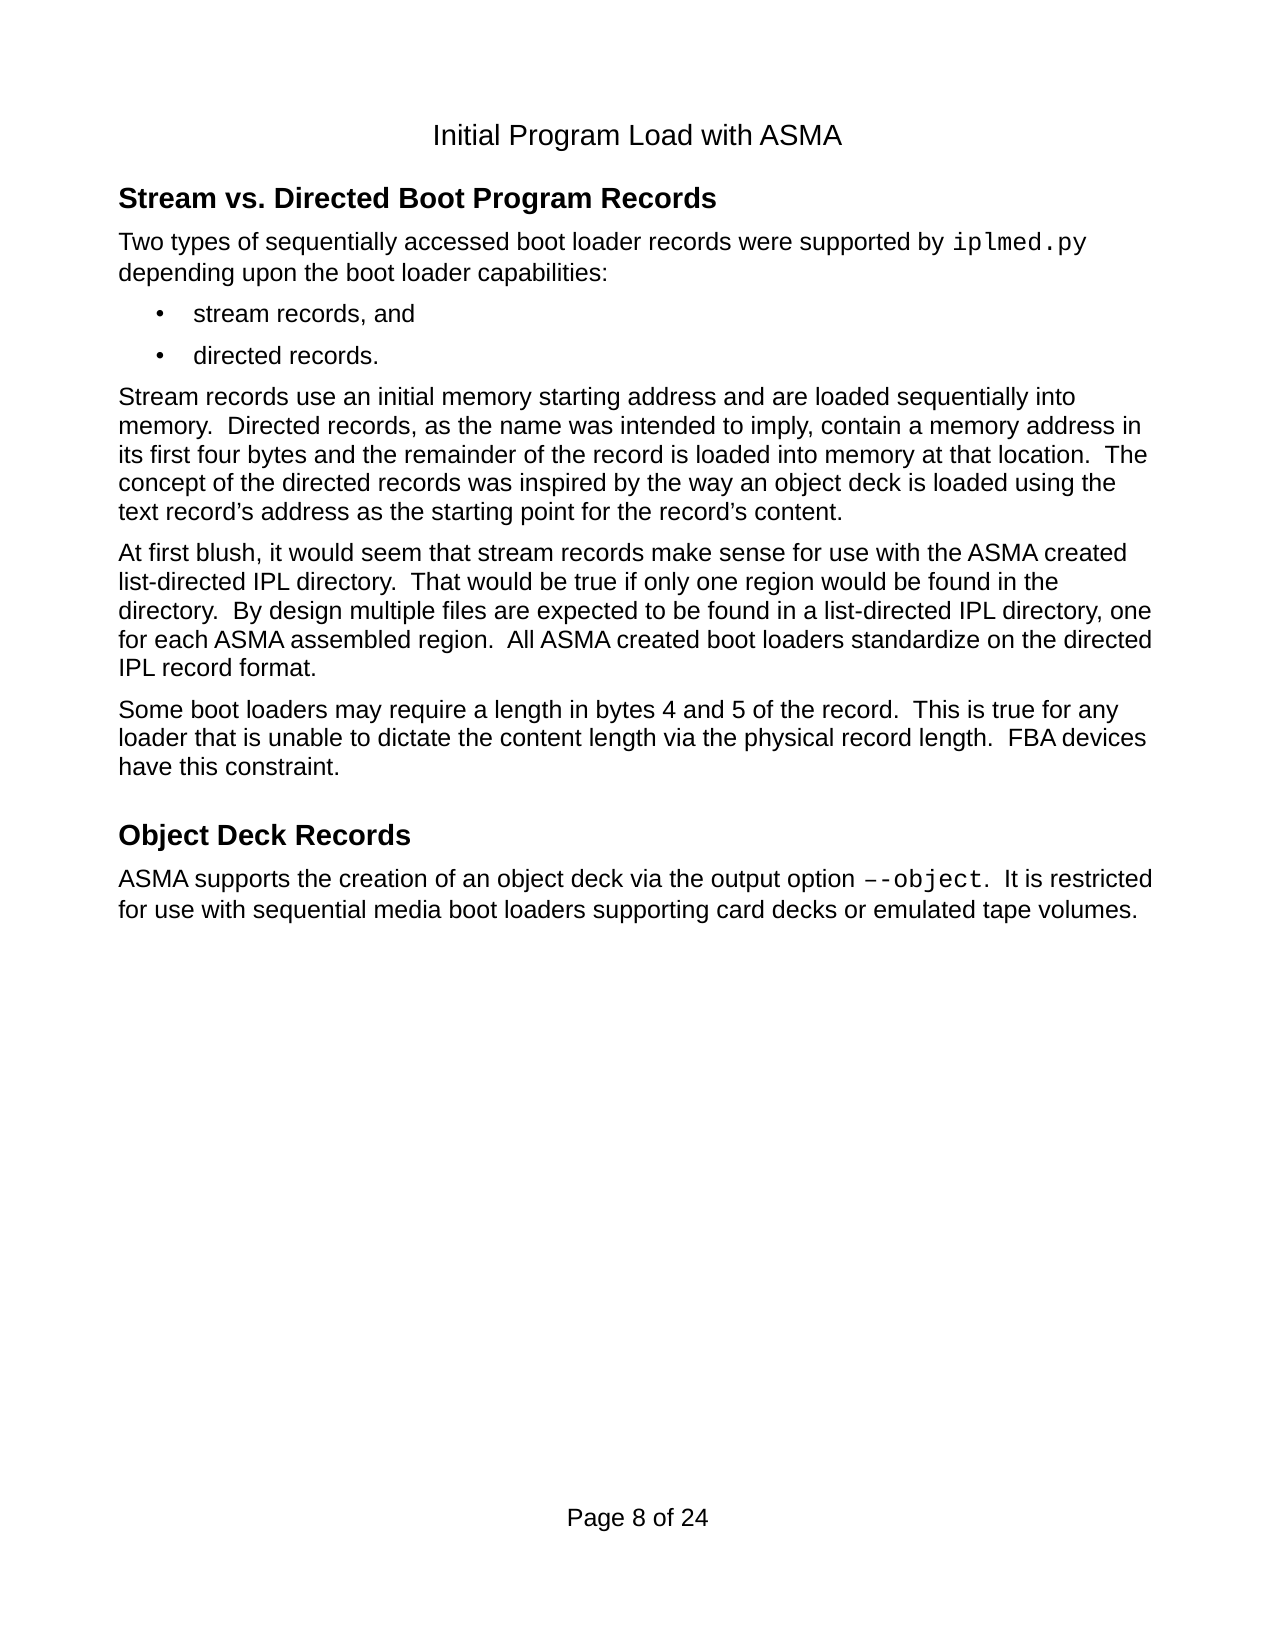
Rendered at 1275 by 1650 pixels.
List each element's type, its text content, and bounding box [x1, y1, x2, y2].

text At first blush, it would seem that stream records make sense for use with the ASMA created list-directed IPL directory. That would be true if only one region would be found in the directory. By design multiple files are expected to be found in a list-directed IPL directory, one for each ASMA assembled region. All ASMA created boot loaders standardize on the directed IPL record format. [118, 538, 1157, 682]
list directed records. [156, 341, 1157, 369]
subtitle Object Deck Records [118, 818, 1157, 852]
text Stream records use an initial memory starting address and are loaded sequentially into memory. Directed records, as the name was intended to imply, contain a memory address in its first four bytes and the remainder of the record is loaded into memory at that location. The concept of the directed records was inspired by the way an object deck is loaded using the text record’s address as the starting point for the record’s content. [118, 382, 1157, 526]
subtitle Stream vs. Directed Boot Program Records [118, 181, 1157, 215]
text ASMA supports the creation of an object deck via the output option –-object. It is restricted for use with sequential media boot loaders supporting card decks or emulated tape volumes. [118, 864, 1157, 924]
text Some boot loaders may require a length in bytes 4 and 5 of the record. This is true for any loader that is unable to dictate the content length via the physical record length. FBA devices have this constraint. [118, 694, 1157, 781]
list stream records, and [156, 299, 1157, 328]
text Two types of sequentially accessed boot loader records were supported by iplmed.py depending upon the boot loader capabilities: [118, 227, 1157, 287]
